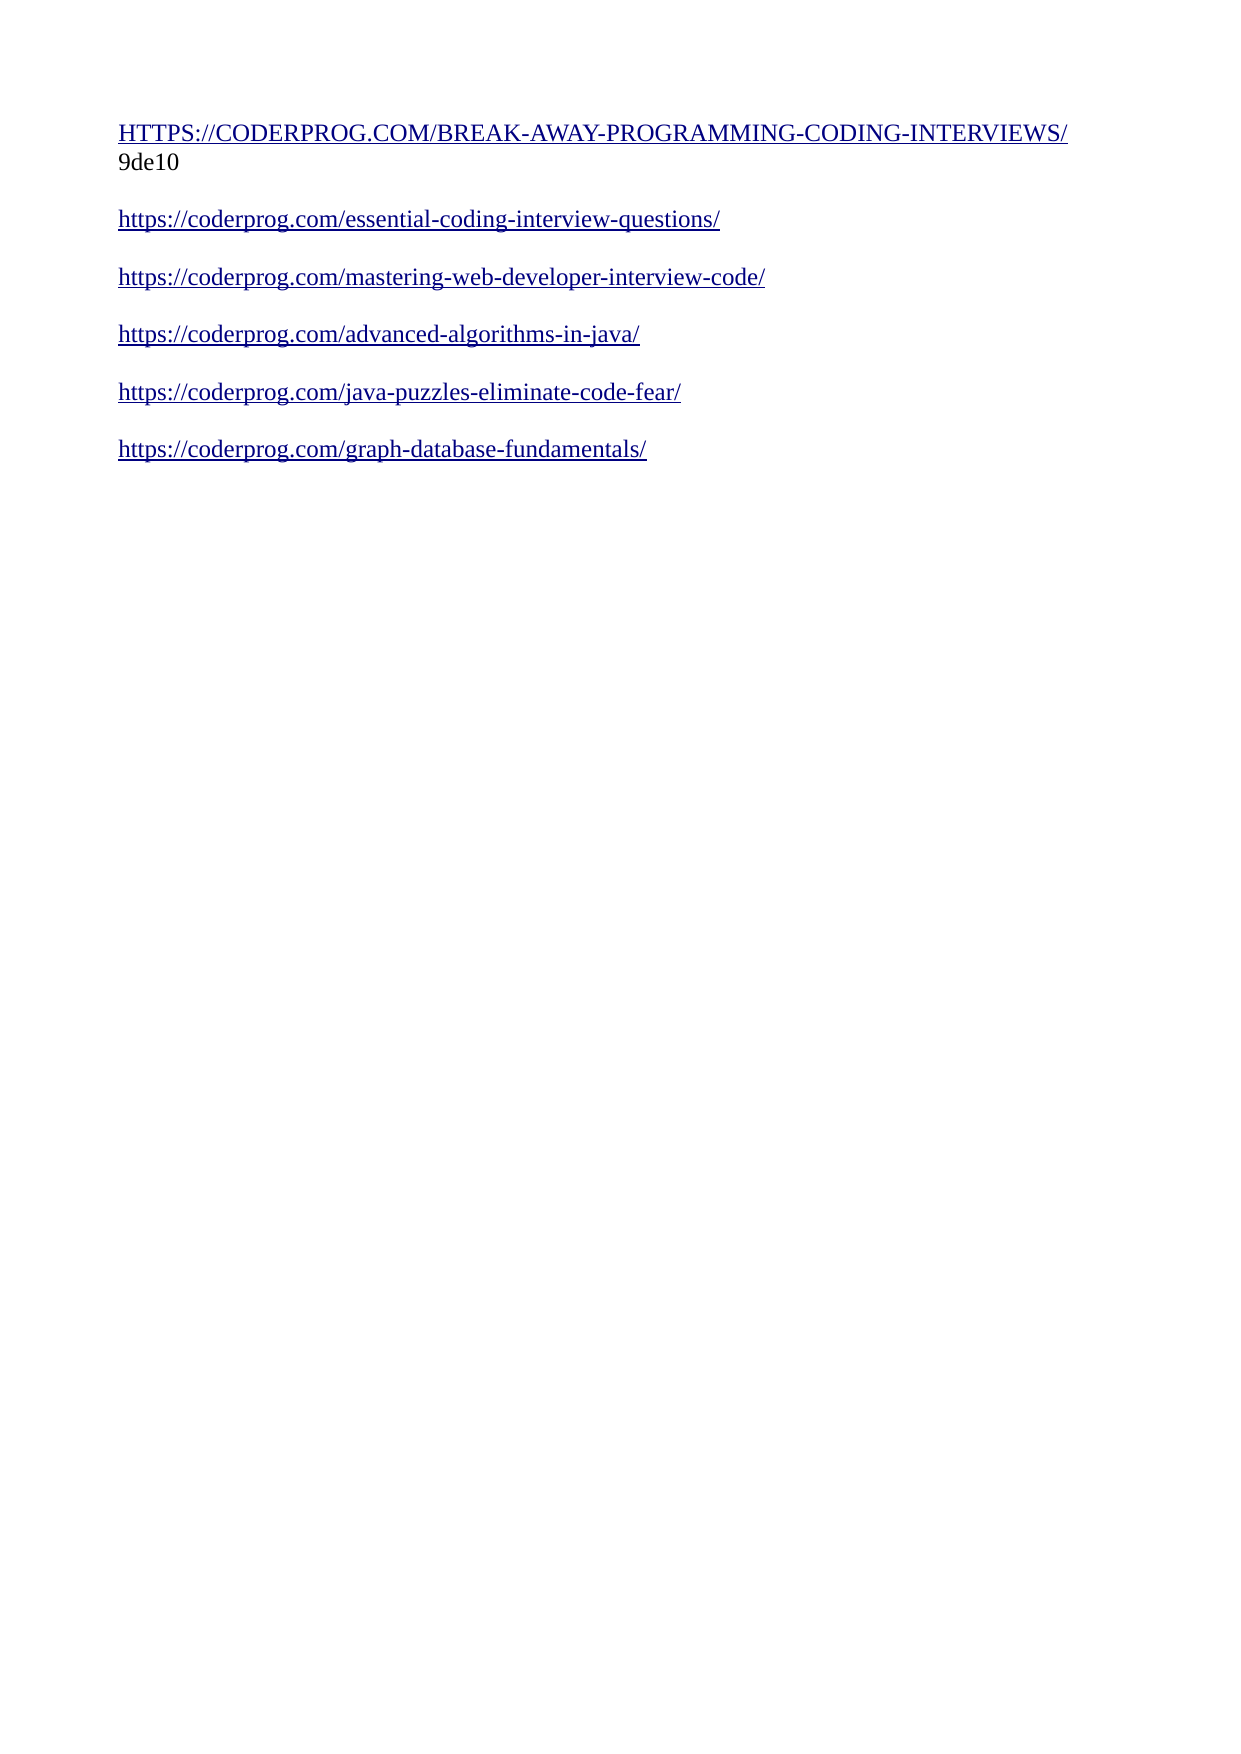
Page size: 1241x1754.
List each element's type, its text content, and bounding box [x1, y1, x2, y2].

text https://coderprog.com/mastering-web-developer-interview-code/ [118, 262, 1122, 291]
text https://coderprog.com/advanced-algorithms-in-java/ [118, 319, 1122, 348]
text https://coderprog.com/java-puzzles-eliminate-code-fear/ [118, 377, 1122, 406]
text https://coderprog.com/graph-database-fundamentals/ [118, 434, 1122, 463]
text HTTPS://CODERPROG.COM/BREAK-AWAY-PROGRAMMING-CODING-INTERVIEWS/9de10 [118, 118, 1122, 176]
text https://coderprog.com/essential-coding-interview-questions/ [118, 204, 1122, 233]
